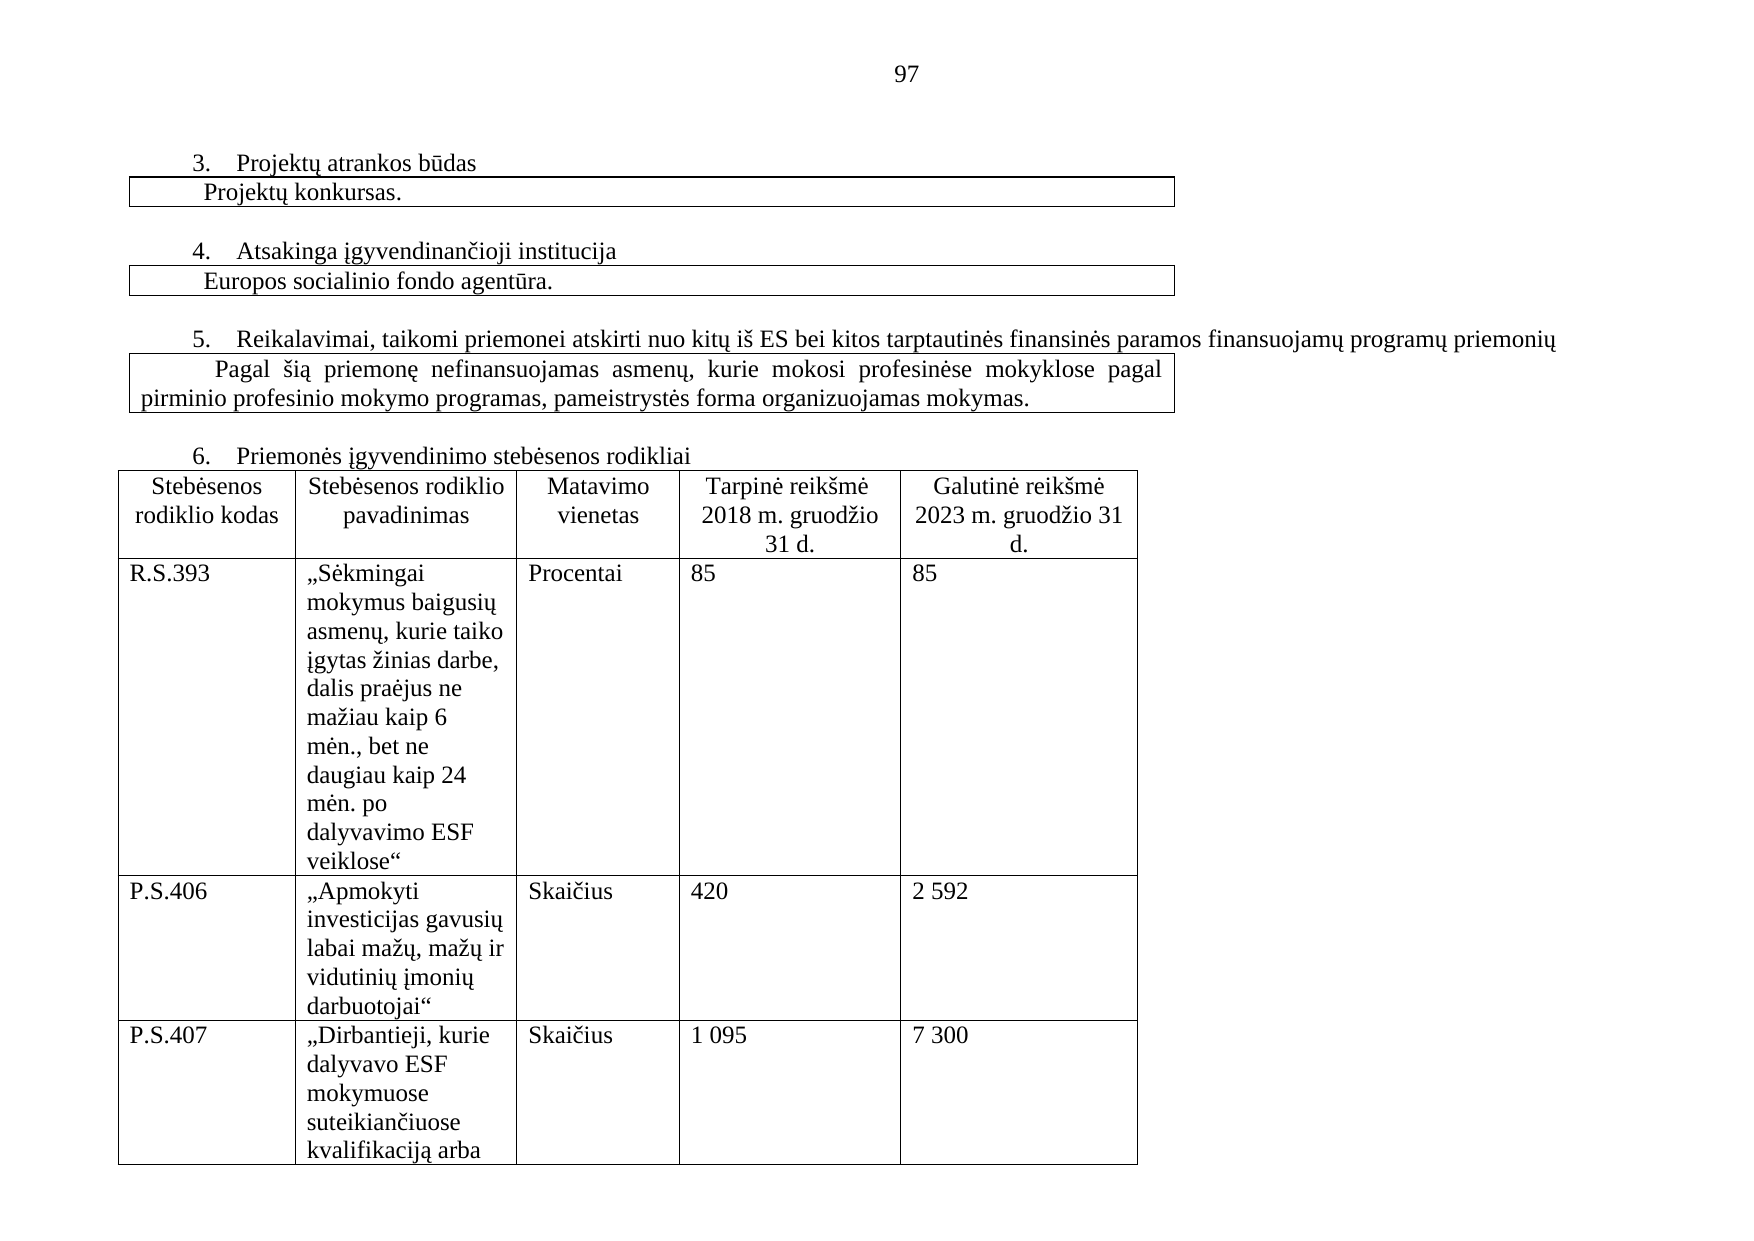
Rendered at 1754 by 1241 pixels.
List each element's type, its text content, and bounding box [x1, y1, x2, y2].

table_header Stebėsenos rodiklio kodas [119, 471, 295, 557]
table_cell 420 [680, 876, 900, 1019]
table_header Europos socialinio fondo agentūra. [130, 266, 1174, 294]
table_cell 85 [680, 559, 900, 875]
table_cell „Dirbantieji, kurie dalyvavo ESF mokymuose suteikiančiuose kvalifikaciją arba [296, 1021, 516, 1164]
table_header Matavimo vienetas [517, 471, 679, 557]
table_cell R.S.393 [119, 559, 295, 875]
table_cell 85 [901, 559, 1137, 875]
table_header Tarpinė reikšmė 2018 m. gruodžio 31 d. [680, 471, 900, 557]
table_cell „Sėkmingai mokymus baigusių asmenų, kurie taiko įgytas žinias darbe, dalis praėjus ne mažiau kaip 6 mėn., bet ne daugiau kaip 24 mėn. po dalyvavimo ESF veiklose“ [296, 559, 516, 875]
table_cell „Apmokyti investicijas gavusių labai mažų, mažų ir vidutinių įmonių darbuotojai“ [296, 876, 516, 1019]
table_cell 2 592 [901, 876, 1137, 1019]
table_header Projektų konkursas. [130, 178, 1174, 206]
text 3. Projektų atrankos būdas [192, 148, 1695, 176]
table_cell Skaičius [517, 876, 679, 1019]
table_header Stebėsenos rodiklio pavadinimas [296, 471, 516, 557]
table_cell 1 095 [680, 1021, 900, 1164]
table_header Galutinė reikšmė 2023 m. gruodžio 31 d. [901, 471, 1137, 557]
table_cell Skaičius [517, 1021, 679, 1164]
table_cell P.S.406 [119, 876, 295, 1019]
table_cell 7 300 [901, 1021, 1137, 1164]
text 6. Priemonės įgyvendinimo stebėsenos rodikliai [192, 441, 1695, 470]
table_header Pagal šią priemonę nefinansuojamas asmenų, kurie mokosi profesinėse mokyklose pagal pirminio profesinio mokymo programas, pameistrystės forma organizuojamas mokymas. [130, 354, 1174, 412]
text 4. Atsakinga įgyvendinančioji institucija [192, 236, 1695, 265]
text 5. Reikalavimai, taikomi priemonei atskirti nuo kitų iš ES bei kitos tarptautinės finansinės paramos finansuojamų programų priemonių [118, 324, 1695, 353]
table_cell P.S.407 [119, 1021, 295, 1164]
table_cell Procentai [517, 559, 679, 875]
